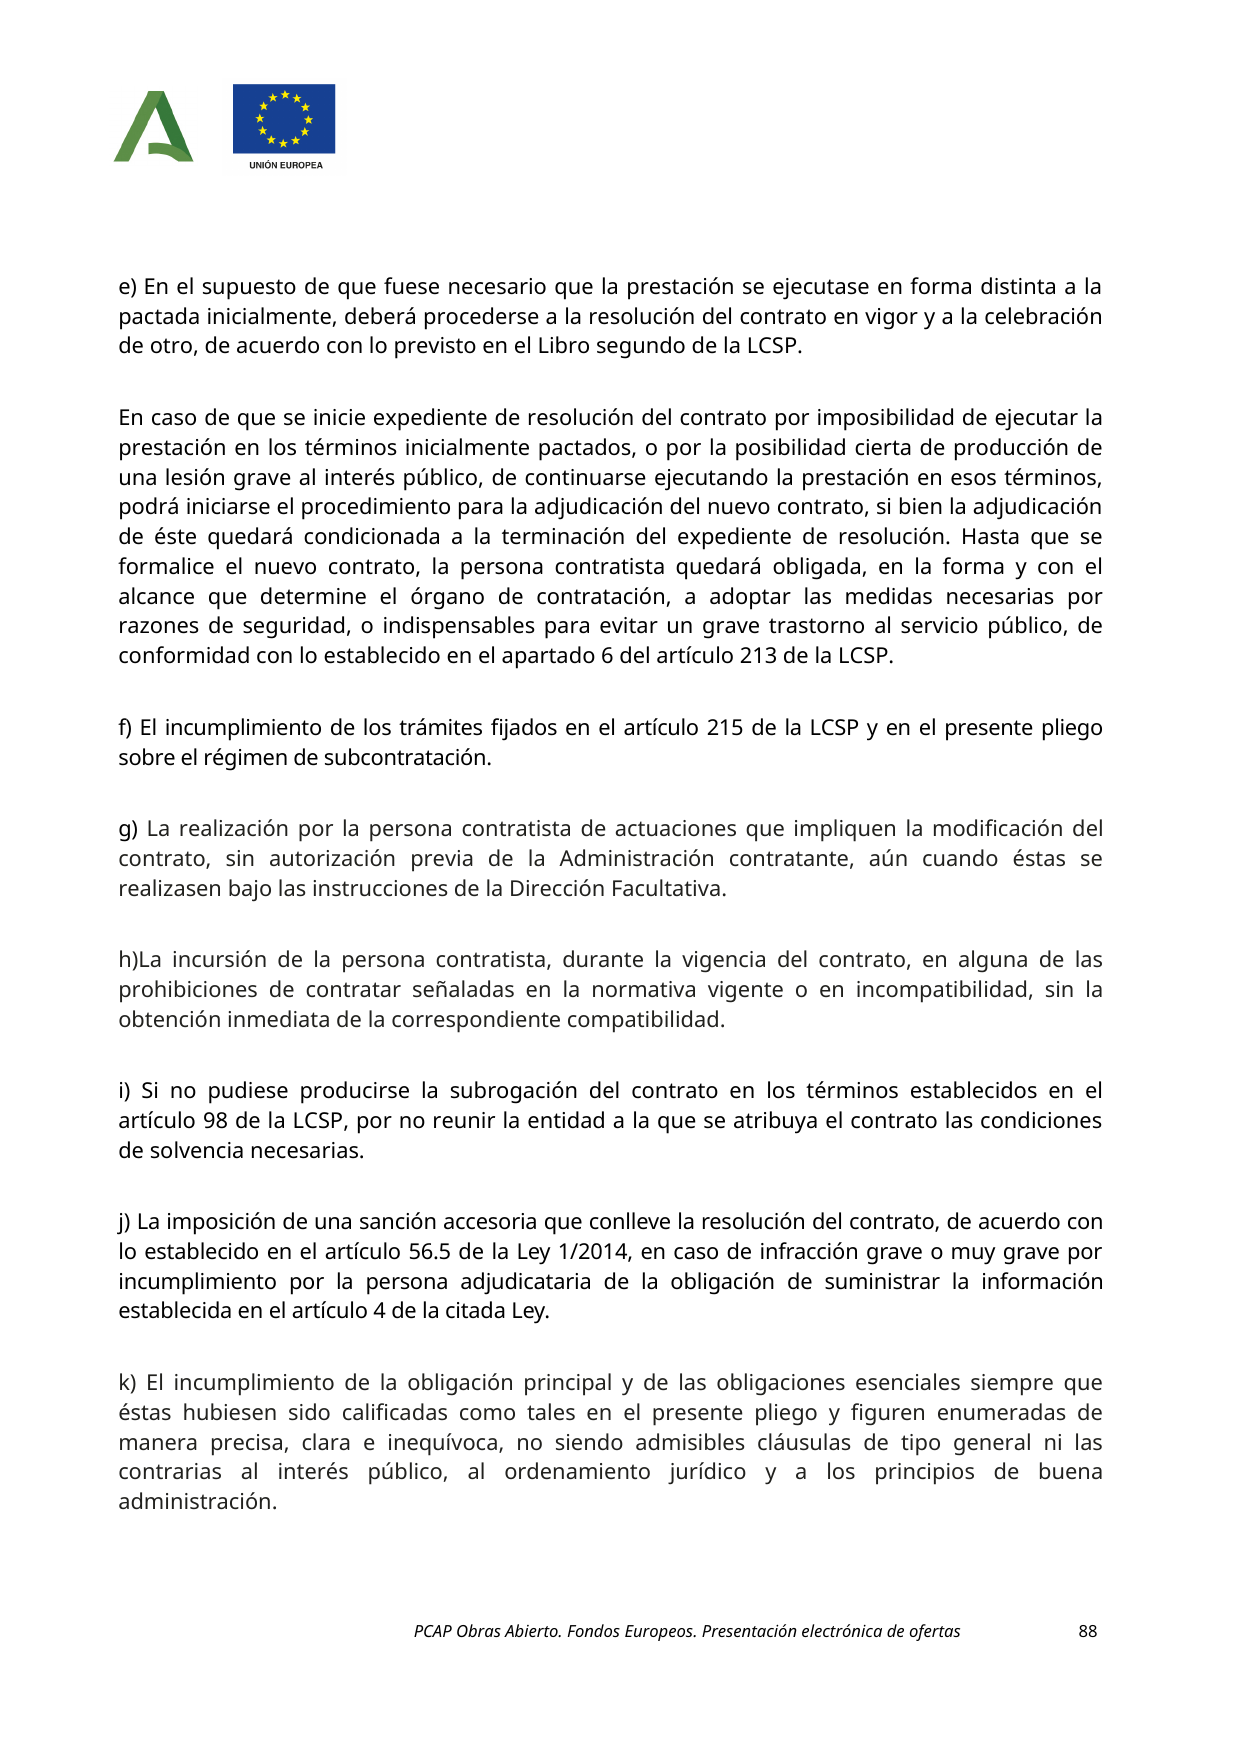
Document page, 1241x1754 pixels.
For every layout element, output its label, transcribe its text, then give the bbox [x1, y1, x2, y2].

text j) La imposición de una sanción accesoria que conlleve la resolución del contrato, de acuerdo con lo establecido en el artículo 56.5 de la Ley 1/2014, en caso de infracción grave o muy grave por incumplimiento por la persona adjudicataria de la obligación de suministrar la información establecida en el artículo 4 de la citada Ley. [118, 1206, 1104, 1325]
text f) El incumplimiento de los trámites fijados en el artículo 215 de la LCSP y en el presente pliego sobre el régimen de subcontratación. [118, 712, 1104, 771]
text h)La incursión de la persona contratista, durante la vigencia del contrato, en alguna de las prohibiciones de contratar señaladas en la normativa vigente o en incompatibilidad, sin la obtención inmediata de la correspondiente compatibilidad. [118, 944, 1104, 1033]
text e) En el supuesto de que fuese necesario que la prestación se ejecutase en forma distinta a la pactada inicialmente, deberá procederse a la resolución del contrato en vigor y a la celebración de otro, de acuerdo con lo previsto en el Libro segundo de la LCSP. [118, 271, 1104, 360]
text En caso de que se inicie expediente de resolución del contrato por imposibilidad de ejecutar la prestación en los términos inicialmente pactados, o por la posibilidad cierta de producción de una lesión grave al interés público, de continuarse ejecutando la prestación en esos términos, podrá iniciarse el procedimiento para la adjudicación del nuevo contrato, si bien la adjudicación de éste quedará condicionada a la terminación del expediente de resolución. Hasta que se formalice el nuevo contrato, la persona contratista quedará obligada, en la forma y con el alcance que determine el órgano de contratación, a adoptar las medidas necesarias por razones de seguridad, o indispensables para evitar un grave trastorno al servicio público, de conformidad con lo establecido en el apartado 6 del artículo 213 de la LCSP. [118, 402, 1104, 670]
picture [109, 86, 198, 166]
text i) Si no pudiese producirse la subrogación del contrato en los términos establecidos en el artículo 98 de la LCSP, por no reunir la entidad a la que se atribuya el contrato las condiciones de solvencia necesarias. [118, 1075, 1104, 1164]
picture [221, 78, 347, 176]
text k) El incumplimiento de la obligación principal y de las obligaciones esenciales siempre que éstas hubiesen sido calificadas como tales en el presente pliego y figuren enumeradas de manera precisa, clara e inequívoca, no siendo admisibles cláusulas de tipo general ni las contrarias al interés público, al ordenamiento jurídico y a los principios de buena administración. [118, 1367, 1104, 1516]
text g) La realización por la persona contratista de actuaciones que impliquen la modificación del contrato, sin autorización previa de la Administración contratante, aún cuando éstas se realizasen bajo las instrucciones de la Dirección Facultativa. [118, 813, 1104, 902]
